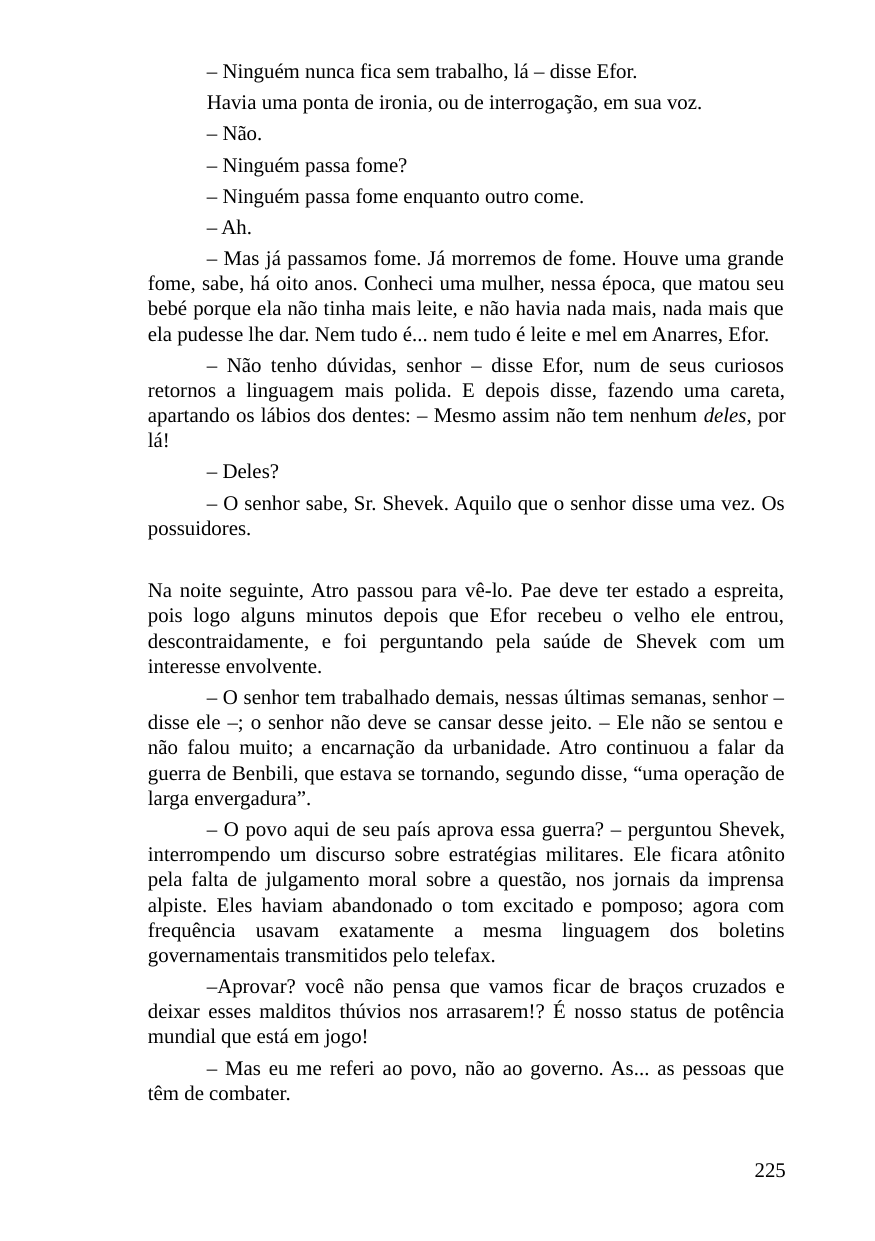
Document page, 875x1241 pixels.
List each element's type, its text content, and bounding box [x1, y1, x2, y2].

text Na noite seguinte, Atro passou para vê-lo. Pae deve ter estado a espreita, pois logo alguns minutos depois que Efor recebeu o velho ele entrou, descontraidamente, e foi perguntando pela saúde de Shevek com um interesse envolvente. [148, 578, 786, 678]
text – Ah. [148, 215, 786, 239]
text – O senhor tem trabalhado demais, nessas últimas semanas, senhor – disse ele –; o senhor não deve se cansar desse jeito. – Ele não se sentou e não falou muito; a encarnação da urbanidade. Atro continuou a falar da guerra de Benbili, que estava se tornando, segundo disse, “uma operação de larga envergadura”. [148, 685, 786, 810]
text – Ninguém nunca fica sem trabalho, lá – disse Efor. [148, 59, 786, 83]
text –Aprovar? você não pensa que vamos ficar de braços cruzados e deixar esses malditos thúvios nos arrasarem!? É nosso status de potência mundial que está em jogo! [148, 974, 786, 1048]
text – Ninguém passa fome? [148, 152, 786, 177]
text – Mas já passamos fome. Já morremos de fome. Houve uma grande fome, sabe, há oito anos. Conheci uma mulher, nessa época, que matou seu bebé porque ela não tinha mais leite, e não havia nada mais, nada mais que ela pudesse lhe dar. Nem tudo é... nem tudo é leite e mel em Anarres, Efor. [148, 246, 786, 346]
text – Não. [148, 121, 786, 145]
text – Ninguém passa fome enquanto outro come. [148, 184, 786, 208]
text – Mas eu me referi ao povo, não ao governo. As... as pessoas que têm de combater. [148, 1056, 786, 1105]
text Havia uma ponta de ironia, ou de interrogação, em sua voz. [148, 90, 786, 114]
text – Não tenho dúvidas, senhor – disse Efor, num de seus curiosos retornos a linguagem mais polida. E depois disse, fazendo uma careta, apartando os lábios dos dentes: – Mesmo assim não tem nenhum deles, por lá! [148, 353, 786, 452]
text – Deles? [148, 459, 786, 483]
text – O senhor sabe, Sr. Shevek. Aquilo que o senhor disse uma vez. Os possuidores. [148, 491, 786, 540]
text – O povo aqui de seu país aprova essa guerra? – perguntou Shevek, interrompendo um discurso sobre estratégias militares. Ele ficara atônito pela falta de julgamento moral sobre a questão, nos jornais da imprensa alpiste. Eles haviam abandonado o tom excitado e pomposo; agora com frequência usavam exatamente a mesma linguagem dos boletins governamentais transmitidos pelo telefax. [148, 817, 786, 967]
